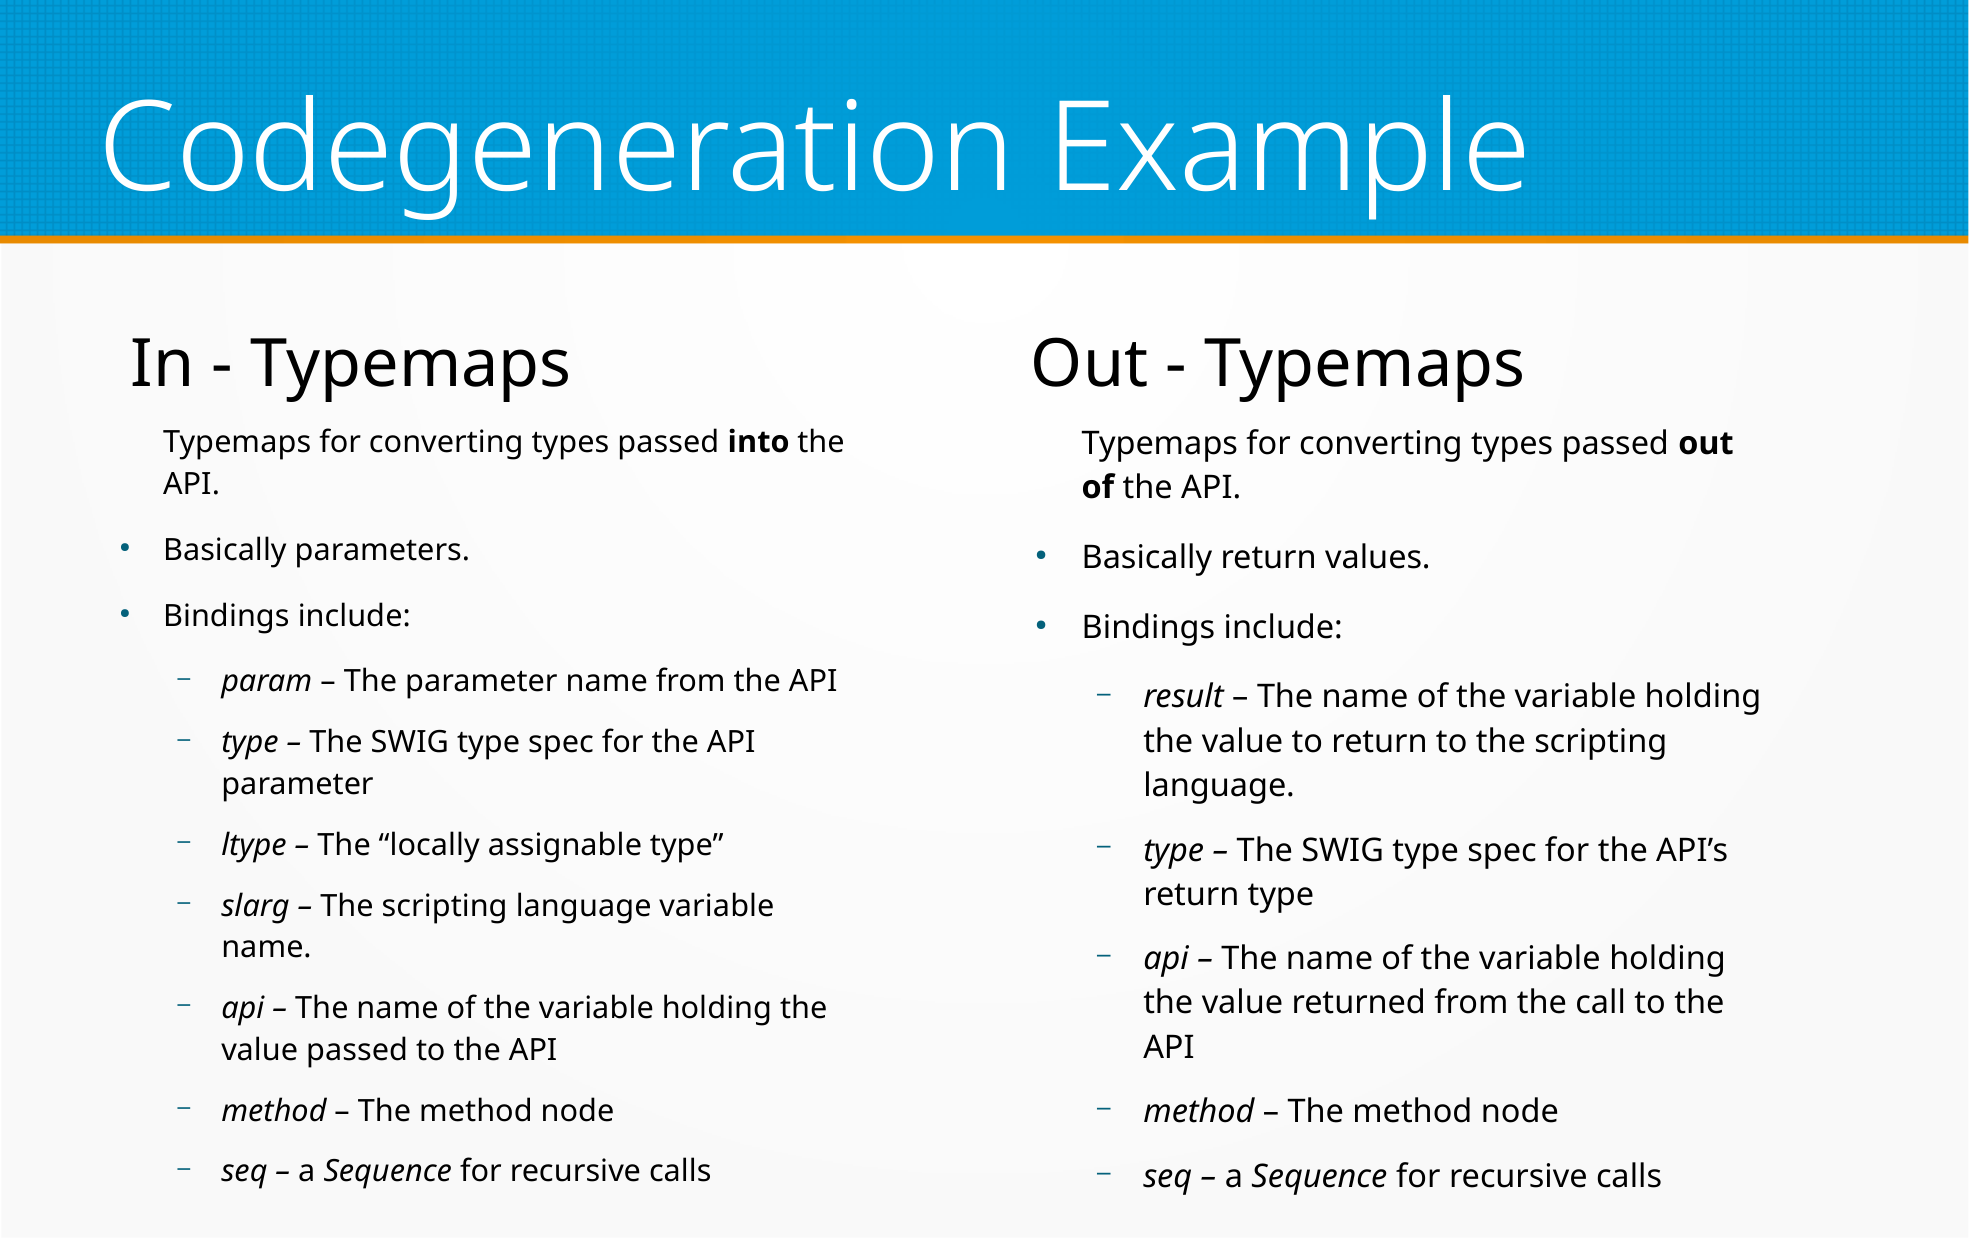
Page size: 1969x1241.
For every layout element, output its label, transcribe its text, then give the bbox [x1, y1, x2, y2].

list In - Typemaps [59, 314, 901, 421]
list Typemaps for converting types passed out of the API. Basically return values. Bindings include: result – The name of the variable holding the value to return to the scripting language. type – The SWIG type spec for the API’s return type api – The name of the variable holding the value returned from the call to the API method – The method node seq – a Sequence for recursive calls [1020, 421, 1771, 1201]
list Out - Typemaps [960, 315, 1801, 421]
list Typemaps for converting types passed into the API. Basically parameters. Bindings include: param – The parameter name from the API type – The SWIG type spec for the API parameter ltype – The “locally assignable type” slarg – The scripting language variable name. api – The name of the variable holding the value passed to the API method – The method node seq – a Sequence for recursive calls [105, 420, 856, 1201]
picture [0, 236, 1969, 1241]
title Codegeneration Example [98, 19, 1870, 227]
